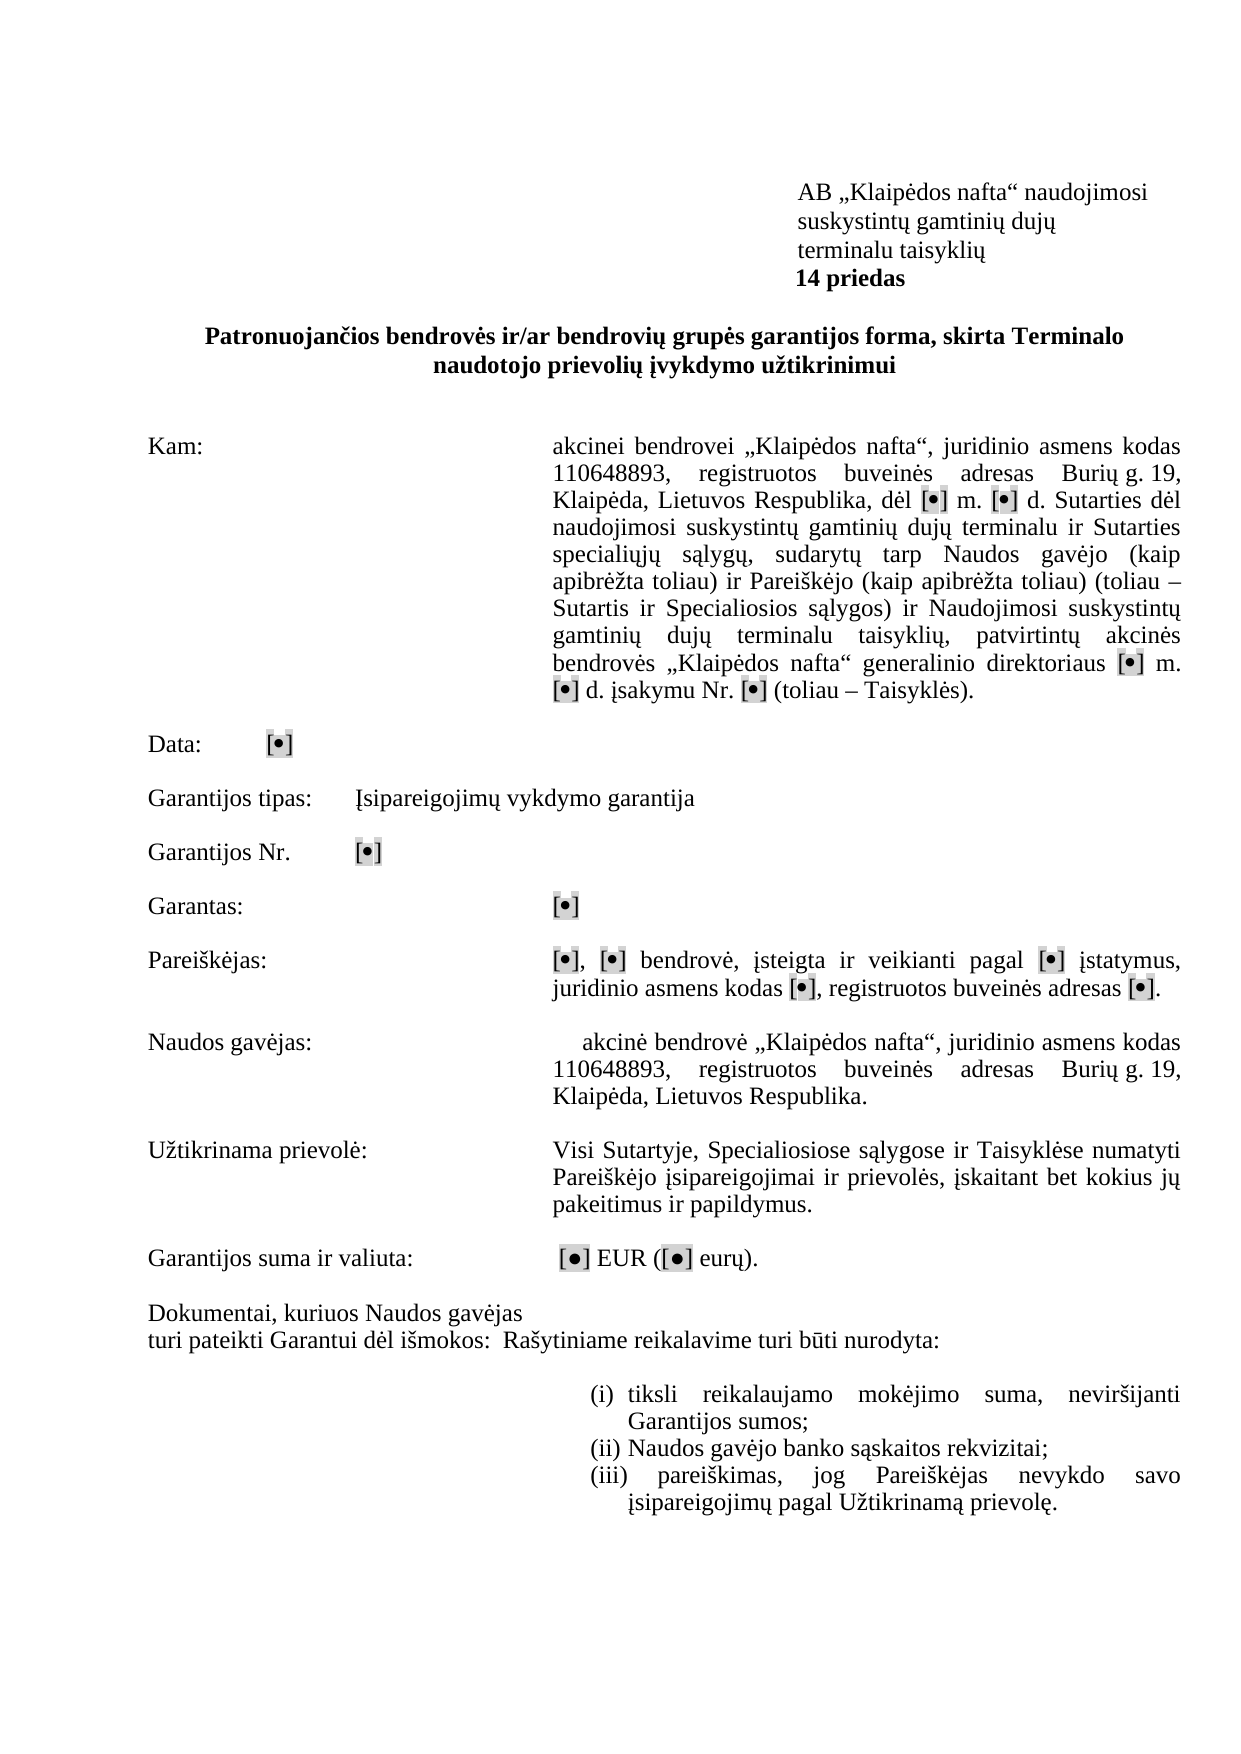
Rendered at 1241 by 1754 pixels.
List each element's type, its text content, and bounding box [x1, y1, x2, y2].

text Naudos gavėjas: akcinė bendrovė „Klaipėdos nafta“, juridinio asmens kodas 110648893, registruotos buveinės adresas Burių g. 19, Klaipėda, Lietuvos Respublika. [148, 1028, 1181, 1110]
text AB „Klaipėdos nafta“ naudojimosi suskystintų gamtinių dujų [797, 177, 1181, 235]
text Garantijos Nr. [] [148, 839, 1181, 866]
text Garantas: [] [148, 893, 1181, 920]
text (ii) Naudos gavėjo banko sąskaitos rekvizitai; [590, 1435, 1181, 1462]
text 14 priedas [739, 263, 1181, 292]
text Garantijos tipas: Įsipareigojimų vykdymo garantija [148, 785, 1181, 812]
text Dokumentai, kuriuos Naudos gavėjas [148, 1299, 1181, 1326]
text (i) tiksli reikalaujamo mokėjimo suma, neviršijanti Garantijos sumos; [590, 1381, 1181, 1435]
text Užtikrinama prievolė: Visi Sutartyje, Specialiosiose sąlygose ir Taisyklėse numatyti Pareiškėjo įsipareigojimai ir prievolės, įskaitant bet kokius jų pakeitimus ir papildymus. [148, 1137, 1181, 1218]
text (iii) pareiškimas, jog Pareiškėjas nevykdo savo įsipareigojimų pagal Užtikrinamą prievolę. [590, 1462, 1181, 1516]
text Data: [] [148, 731, 1181, 758]
text Kam: akcinei bendrovei „Klaipėdos nafta“, juridinio asmens kodas 110648893, registruotos buveinės adresas Burių g. 19, Klaipėda, Lietuvos Respublika, dėl [] m. [] d. Sutarties dėl naudojimosi suskystintų gamtinių dujų terminalu ir Sutarties specialiųjų sąlygų, sudarytų tarp Naudos gavėjo (kaip apibrėžta toliau) ir Pareiškėjo (kaip apibrėžta toliau) (toliau – Sutartis ir Specialiosios sąlygos) ir Naudojimosi suskystintų gamtinių dujų terminalu taisyklių, patvirtintų akcinės bendrovės „Klaipėdos nafta“ generalinio direktoriaus [] m. [] d. įsakymu Nr. [] (toliau – Taisyklės). [148, 433, 1181, 703]
text Pareiškėjas: [], [] bendrovė, įsteigta ir veikianti pagal [] įstatymus, juridinio asmens kodas [], registruotos buveinės adresas []. [148, 947, 1181, 1001]
text Garantijos suma ir valiuta: [●] EUR ([●] eurų). [148, 1245, 1181, 1272]
text Patronuojančios bendrovės ir/ar bendrovių grupės garantijos forma, skirta Terminalo naudotojo prievolių įvykdymo užtikrinimui [148, 321, 1181, 378]
text turi pateikti Garantui dėl išmokos: Rašytiniame reikalavime turi būti nurodyta: [148, 1326, 1181, 1353]
text terminalu taisyklių [797, 235, 1181, 263]
